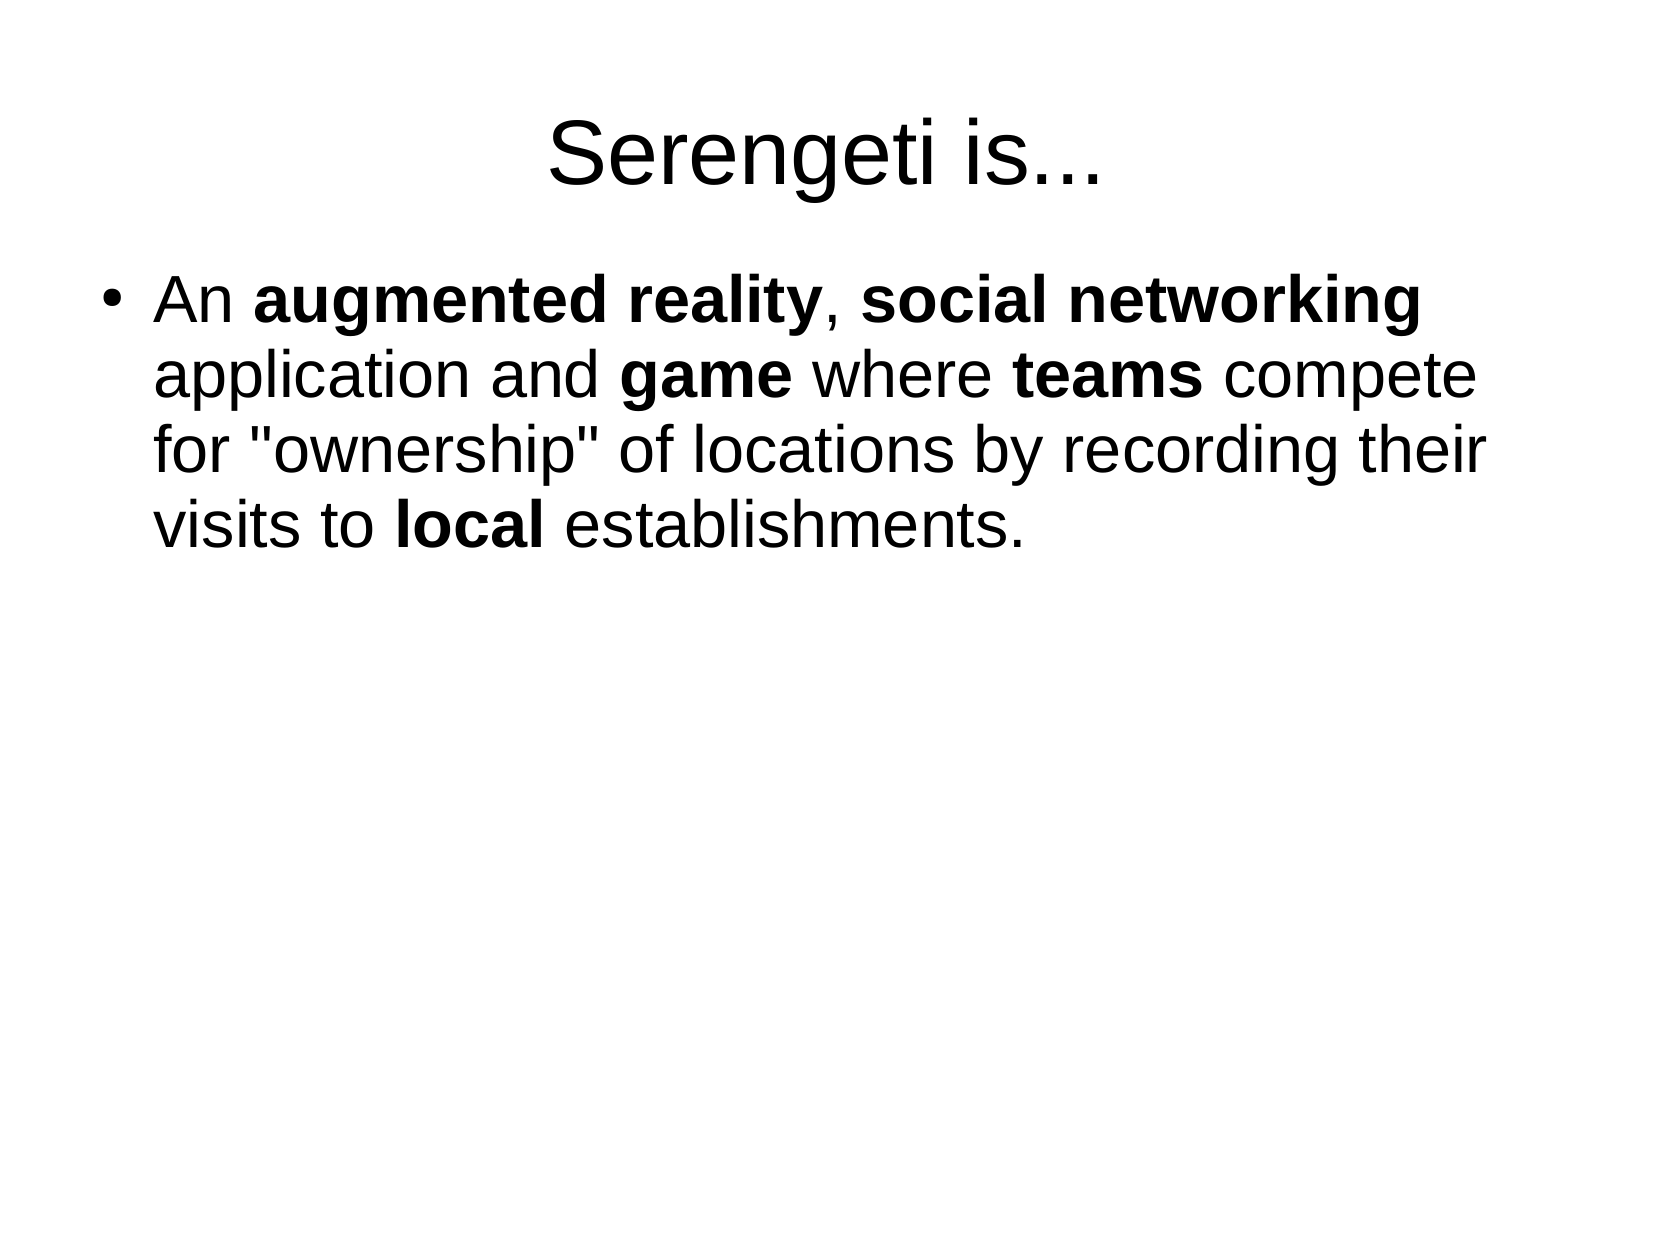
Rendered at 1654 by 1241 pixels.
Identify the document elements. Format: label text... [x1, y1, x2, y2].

title Serengeti is... [82, 56, 1571, 250]
list An augmented reality, social networking application and game where teams compete for "ownership" of locations by recording their visits to local establishments. [82, 262, 1571, 1122]
